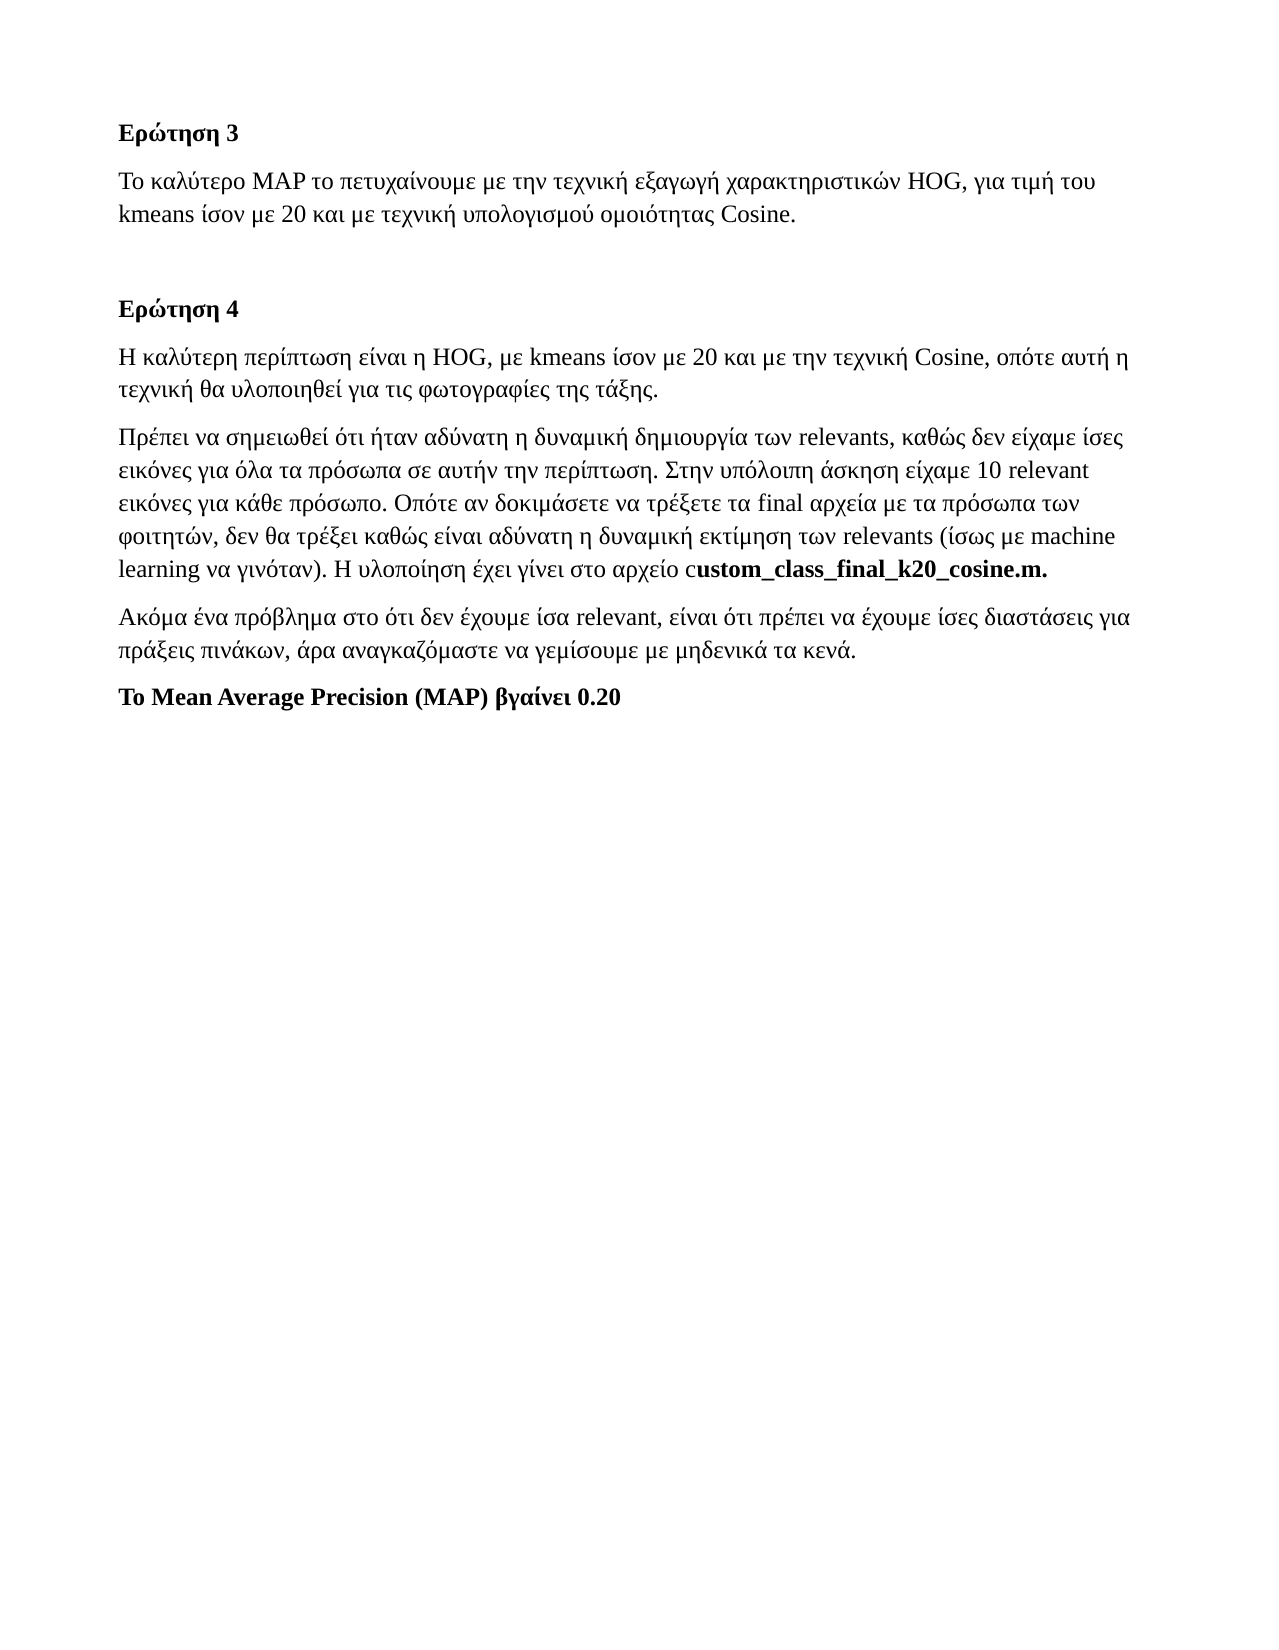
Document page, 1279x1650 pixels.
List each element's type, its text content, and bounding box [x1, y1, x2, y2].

text Ακόμα ένα πρόβλημα στο ότι δεν έχουμε ίσα relevant, είναι ότι πρέπει να έχουμε ίσες διαστάσεις για πράξεις πινάκων, άρα αναγκαζόμαστε να γεμίσουμε με μηδενικά τα κενά. [118, 602, 1160, 664]
text Η καλύτερη περίπτωση είναι η HOG, με kmeans ίσον με 20 και με την τεχνική Cosine, οπότε αυτή η τεχνική θα υλοποιηθεί για τις φωτογραφίες της τάξης. [118, 342, 1160, 403]
text Ερώτηση 3 [118, 118, 1160, 147]
text Το Mean Average Precision (MAP) βγαίνει 0.20 [118, 682, 1160, 711]
text Πρέπει να σημειωθεί ότι ήταν αδύνατη η δυναμική δημιουργία των relevants, καθώς δεν είχαμε ίσες εικόνες για όλα τα πρόσωπα σε αυτήν την περίπτωση. Στην υπόλοιπη άσκηση είχαμε 10 relevant εικόνες για κάθε πρόσωπο. Οπότε αν δοκιμάσετε να τρέξετε τα final αρχεία με τα πρόσωπα των φοιτητών, δεν θα τρέξει καθώς είναι αδύνατη η δυναμική εκτίμηση των relevants (ίσως με machine learning να γινόταν). Η υλοποίηση έχει γίνει στο αρχείο custom_class_final_k20_cosine.m. [118, 422, 1160, 583]
text Ερώτηση 4 [118, 294, 1160, 323]
text Το καλύτερο MAP το πετυχαίνουμε με την τεχνική εξαγωγή χαρακτηριστικών HOG, για τιμή του kmeans ίσον με 20 και με τεχνική υπολογισμού ομοιότητας Cosine. [118, 166, 1160, 227]
